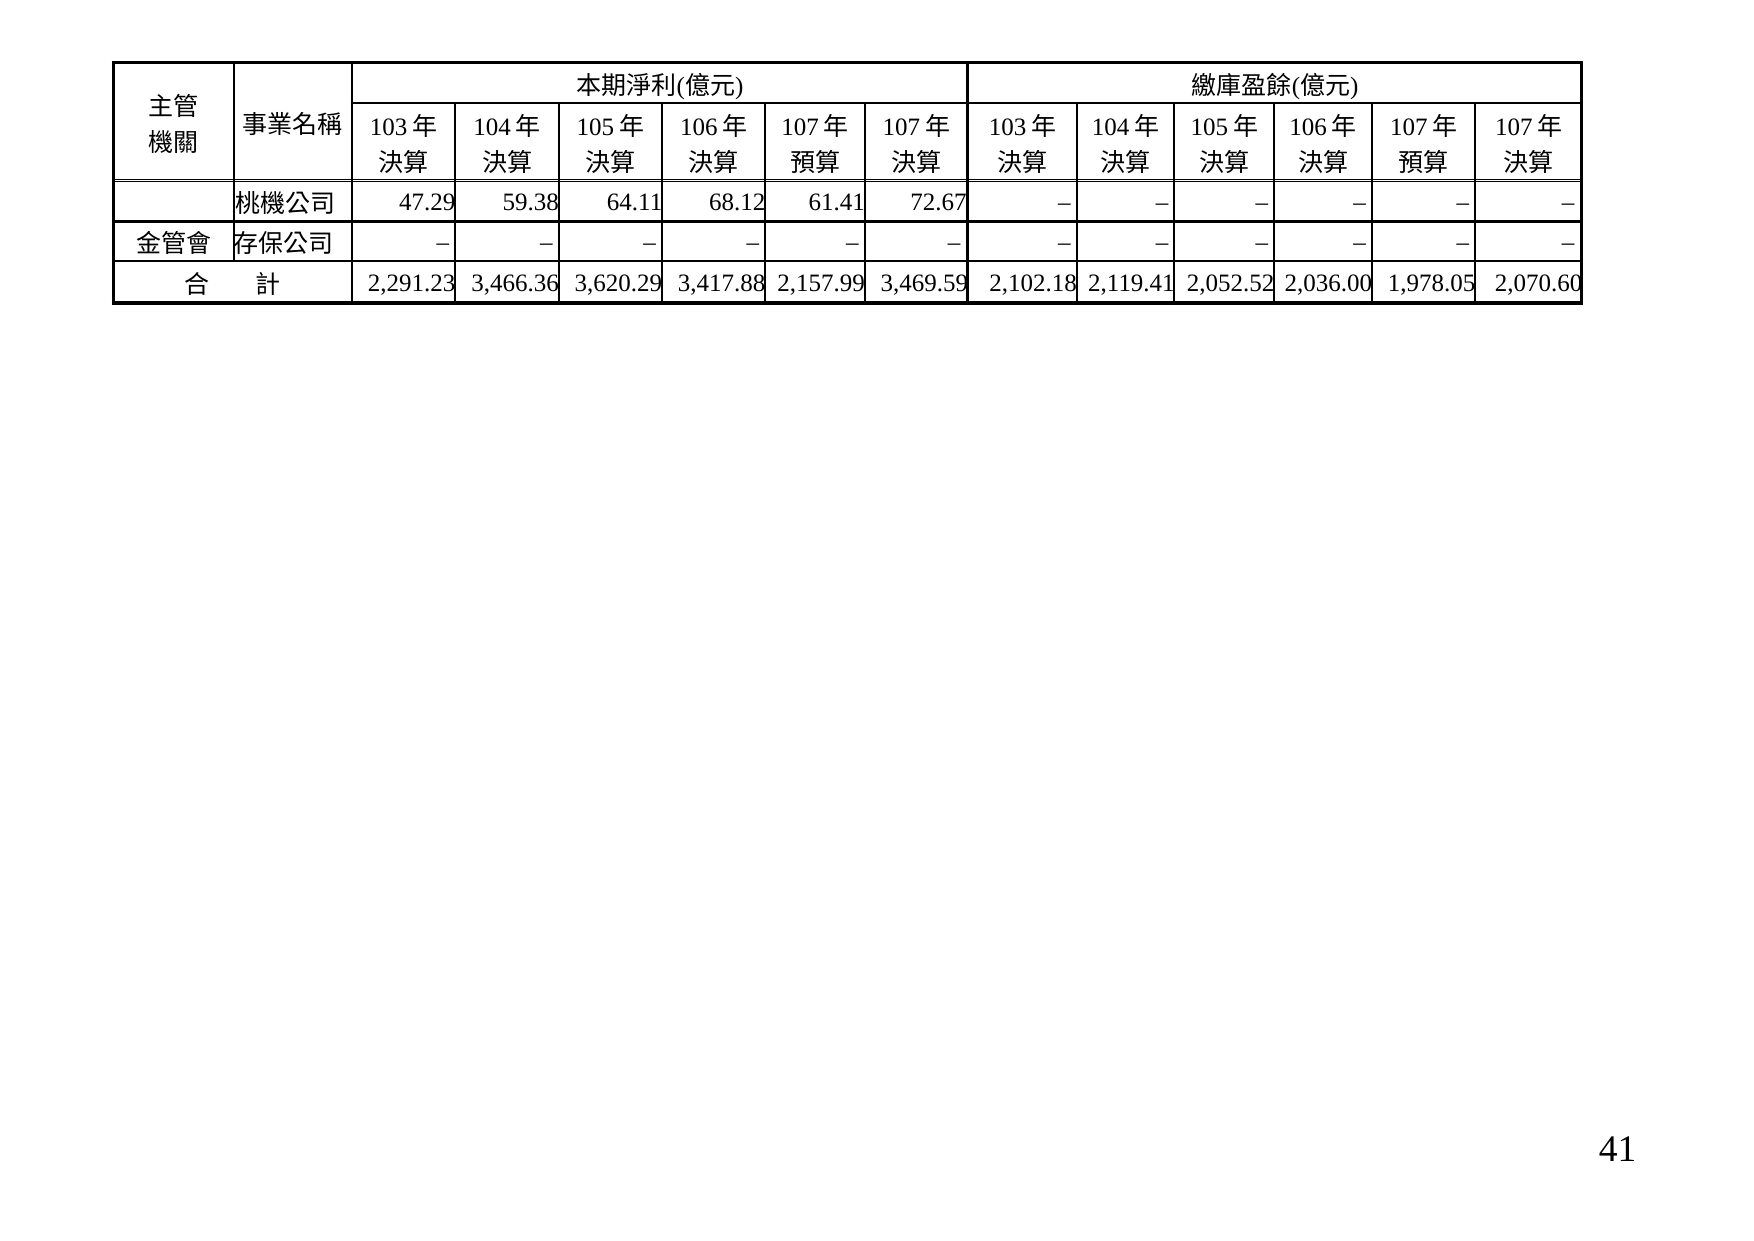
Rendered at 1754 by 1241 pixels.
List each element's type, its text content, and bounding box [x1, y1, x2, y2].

table_cell 3,417.88 [663, 262, 764, 301]
table_cell 68.12 [663, 182, 764, 220]
table_cell 2,157.99 [766, 262, 864, 301]
table_cell 3,469.59 [866, 262, 966, 301]
table_cell 106年 決算 [1275, 104, 1371, 179]
table_cell 47.29 [353, 182, 454, 220]
table_cell – [1275, 223, 1371, 260]
table_cell – [1275, 182, 1371, 220]
table_cell 103年 決算 [353, 104, 454, 179]
table_header 本期淨利(億元) [353, 64, 966, 102]
table_cell – [1476, 182, 1580, 220]
table_cell – [353, 223, 454, 260]
table_cell 105年 決算 [560, 104, 661, 179]
table_cell – [1373, 182, 1474, 220]
table_cell 107年 預算 [1373, 104, 1474, 179]
table_cell 107年 預算 [766, 104, 864, 179]
table_cell – [560, 223, 661, 260]
table_cell 64.11 [560, 182, 661, 220]
table_cell – [1078, 182, 1173, 220]
table_cell 3,466.36 [456, 262, 558, 301]
table_cell 2,052.52 [1175, 262, 1273, 301]
table_header 繳庫盈餘(億元) [969, 64, 1580, 102]
table_cell 104年 決算 [456, 104, 558, 179]
table_cell 106年 決算 [663, 104, 764, 179]
table_cell 2,291.23 [353, 262, 454, 301]
table_cell 59.38 [456, 182, 558, 220]
table_cell 72.67 [866, 182, 966, 220]
table_cell 1,978.05 [1373, 262, 1474, 301]
table_cell 桃機公司 [235, 182, 351, 220]
table_cell 103年 決算 [969, 104, 1076, 179]
table_cell 104年 決算 [1078, 104, 1173, 179]
table_cell 61.41 [766, 182, 864, 220]
table_cell – [456, 223, 558, 260]
table_cell – [766, 223, 864, 260]
table_cell 107年 決算 [866, 104, 966, 179]
table_cell – [969, 223, 1076, 260]
table_cell 2,102.18 [969, 262, 1076, 301]
table_cell 105年 決算 [1175, 104, 1273, 179]
table_cell – [1373, 223, 1474, 260]
table_header 主管 機關 [115, 64, 233, 179]
table_cell 合 計 [115, 262, 351, 301]
table_cell 金管會 [115, 223, 233, 260]
table_header 事業名稱 [235, 64, 351, 179]
table_cell 2,036.00 [1275, 262, 1371, 301]
table_cell – [1175, 182, 1273, 220]
table_cell – [866, 223, 966, 260]
table_cell – [663, 223, 764, 260]
table_cell 存保公司 [235, 223, 351, 260]
table_cell – [1175, 223, 1273, 260]
table_cell 2,119.41 [1078, 262, 1173, 301]
table_cell – [969, 182, 1076, 220]
table_cell – [1476, 223, 1580, 260]
table_cell [115, 182, 233, 220]
table_cell 2,070.60 [1476, 262, 1580, 301]
table_cell – [1078, 223, 1173, 260]
table_cell 107年 決算 [1476, 104, 1580, 179]
table_cell 3,620.29 [560, 262, 661, 301]
